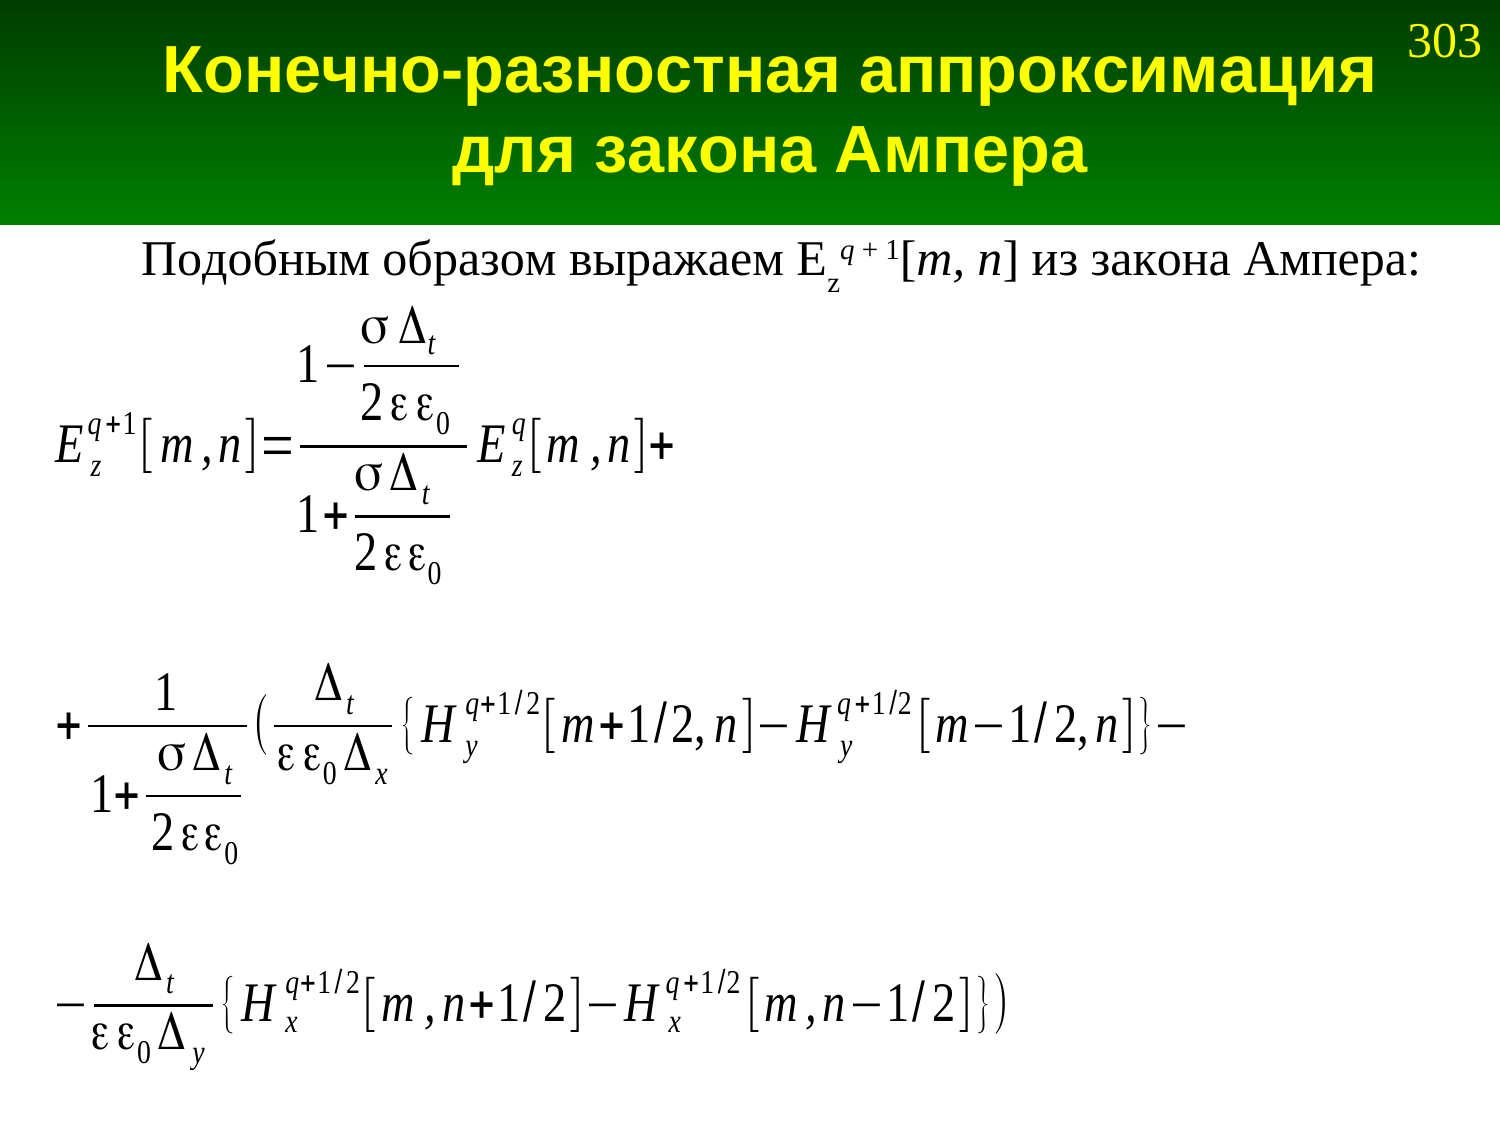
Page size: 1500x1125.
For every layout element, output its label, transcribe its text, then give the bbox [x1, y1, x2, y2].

chart [41, 301, 1204, 1070]
text_box Подобным образом выражаем Ezq + 1[m, n] из закона Ампера: [126, 218, 1437, 306]
title Конечно-разностная аппроксимация для закона Ампера [100, 7, 1441, 204]
